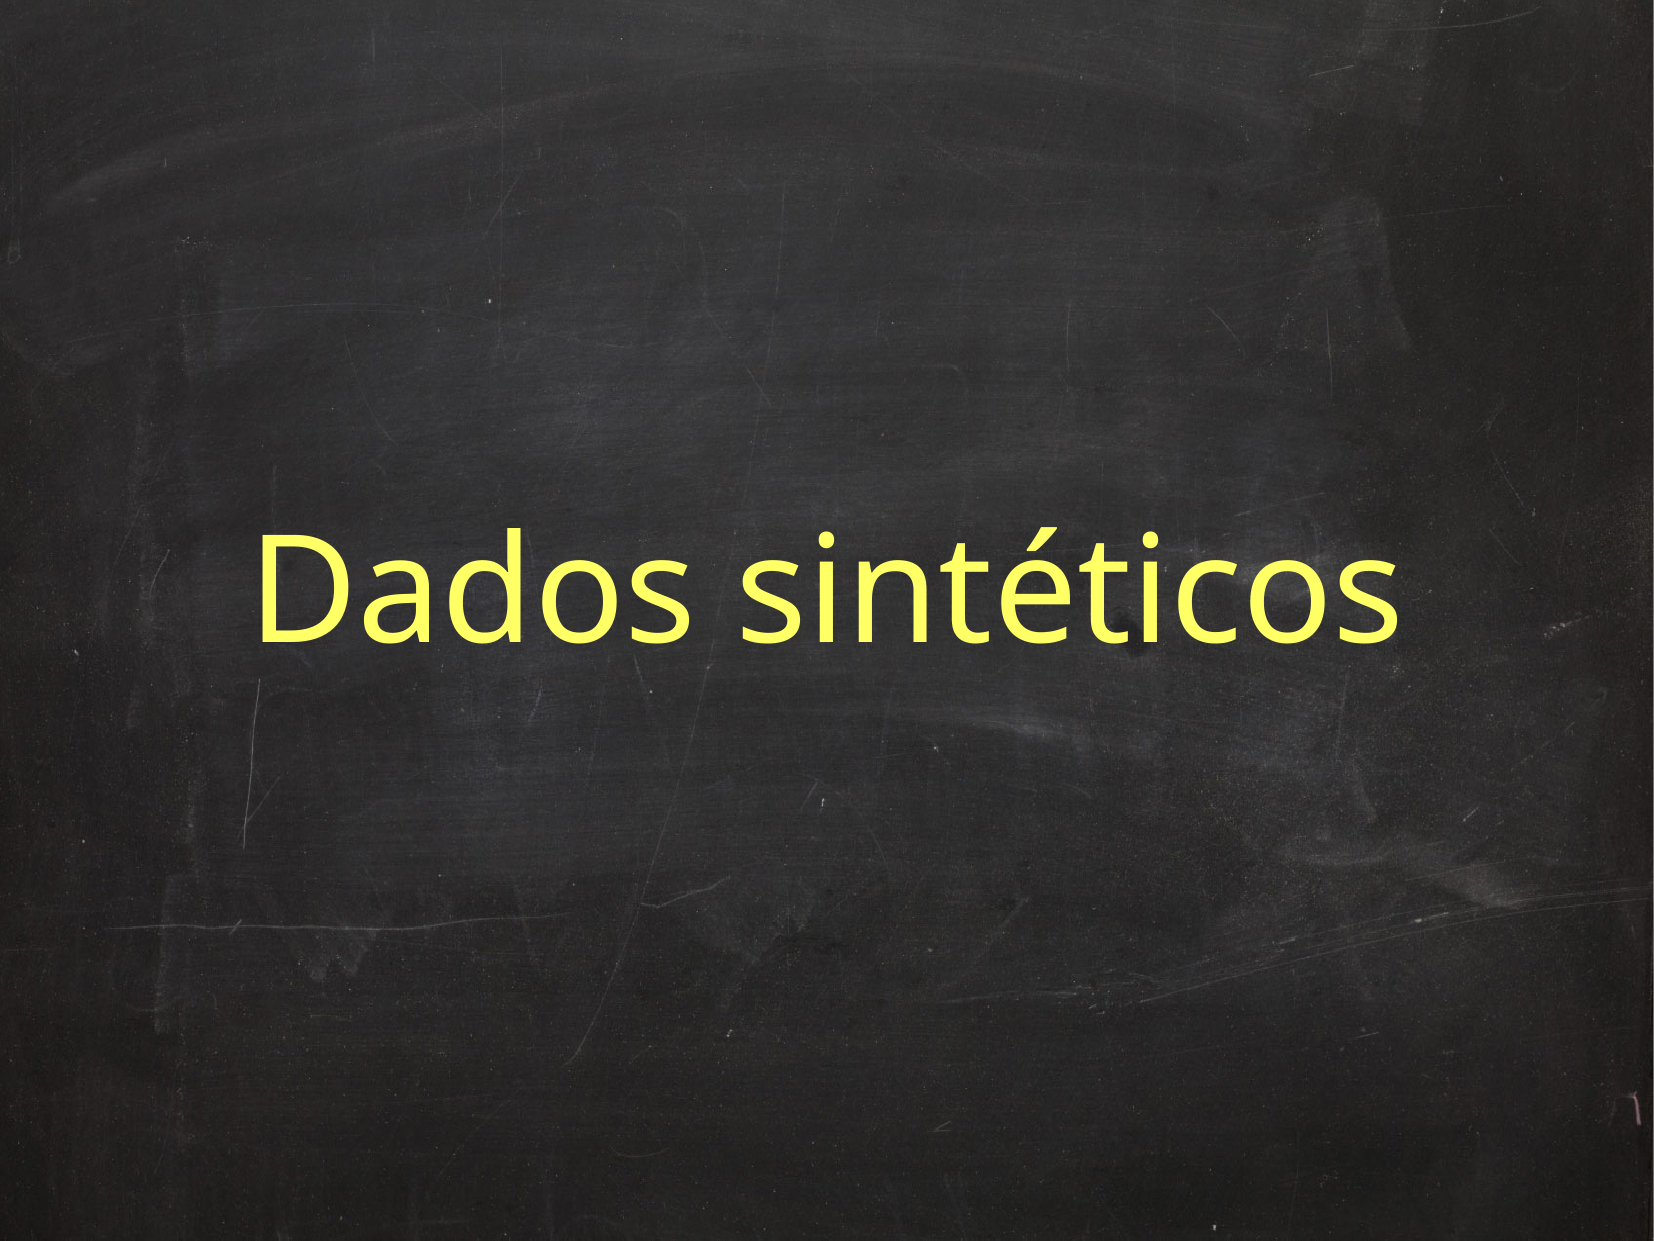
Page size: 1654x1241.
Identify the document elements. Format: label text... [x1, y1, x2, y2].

picture [0, 0, 1654, 1241]
title Dados sintéticos [82, 480, 1571, 690]
